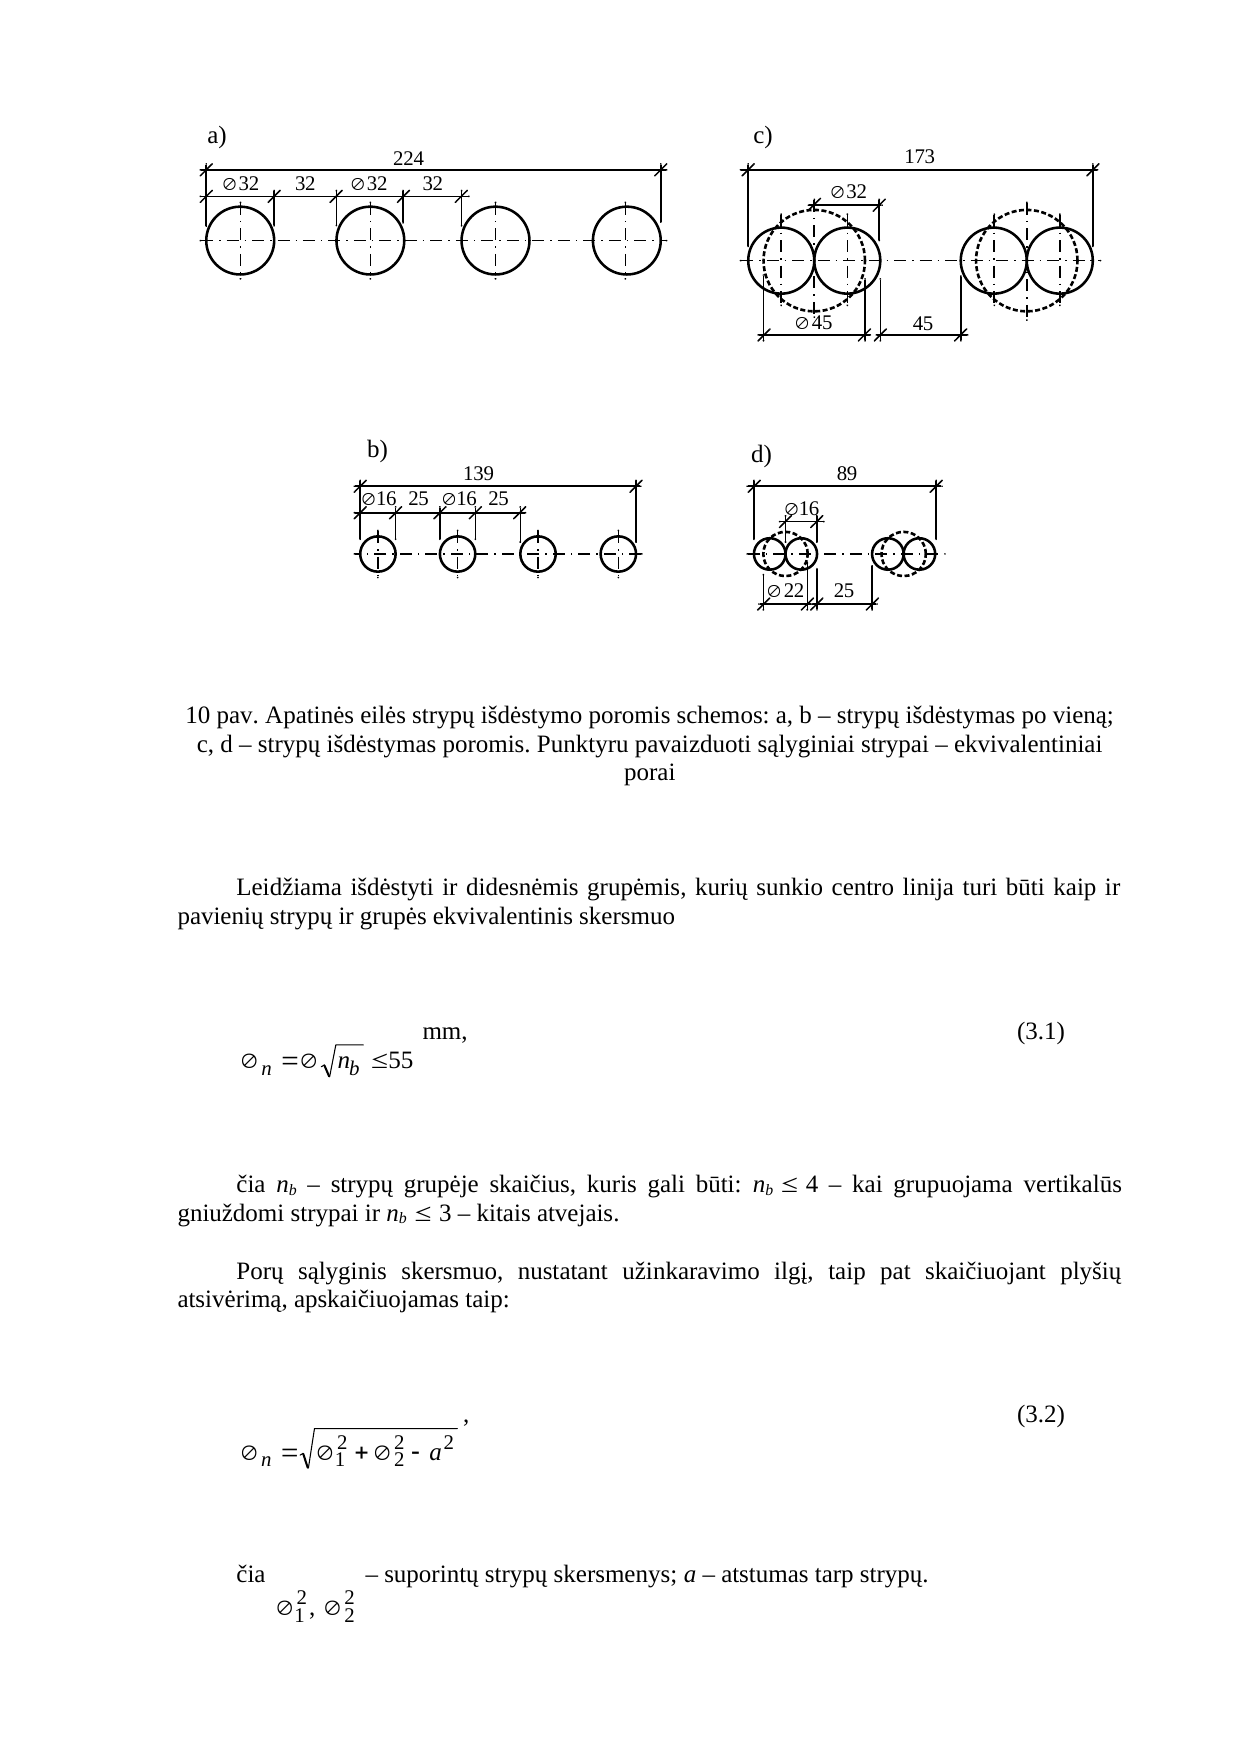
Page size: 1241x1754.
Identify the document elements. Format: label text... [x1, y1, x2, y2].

text 10 pav. Apatinės eilės strypų išdėstymo poromis schemos: a, b – strypų išdėstymas po vieną; c, d – strypų išdėstymas poromis. Punktyru pavaizduoti sąlyginiai strypai – ekvivalentiniai porai [177, 700, 1122, 786]
text mm, (3.1) [177, 1016, 1122, 1083]
text čia – suporintų strypų skersmenys; a – atstumas tarp strypų. [177, 1559, 1122, 1626]
text čia nb – strypų grupėje skaičius, kuris gali būti: nb  4 – kai grupuojama vertikalūs gniuždomi strypai ir nb  3 – kitais atvejais. [177, 1169, 1122, 1227]
text Porų sąlyginis skersmuo, nustatant užinkaravimo ilgį, taip pat skaičiuojant plyšių atsivėrimą, apskaičiuojamas taip: [177, 1256, 1122, 1313]
text , (3.2) [177, 1399, 1122, 1473]
text Leidžiama išdėstyti ir didesnėmis grupėmis, kurių sunkio centro linija turi būti kaip ir pavienių strypų ir grupės ekvivalentinis skersmuo [177, 872, 1122, 930]
